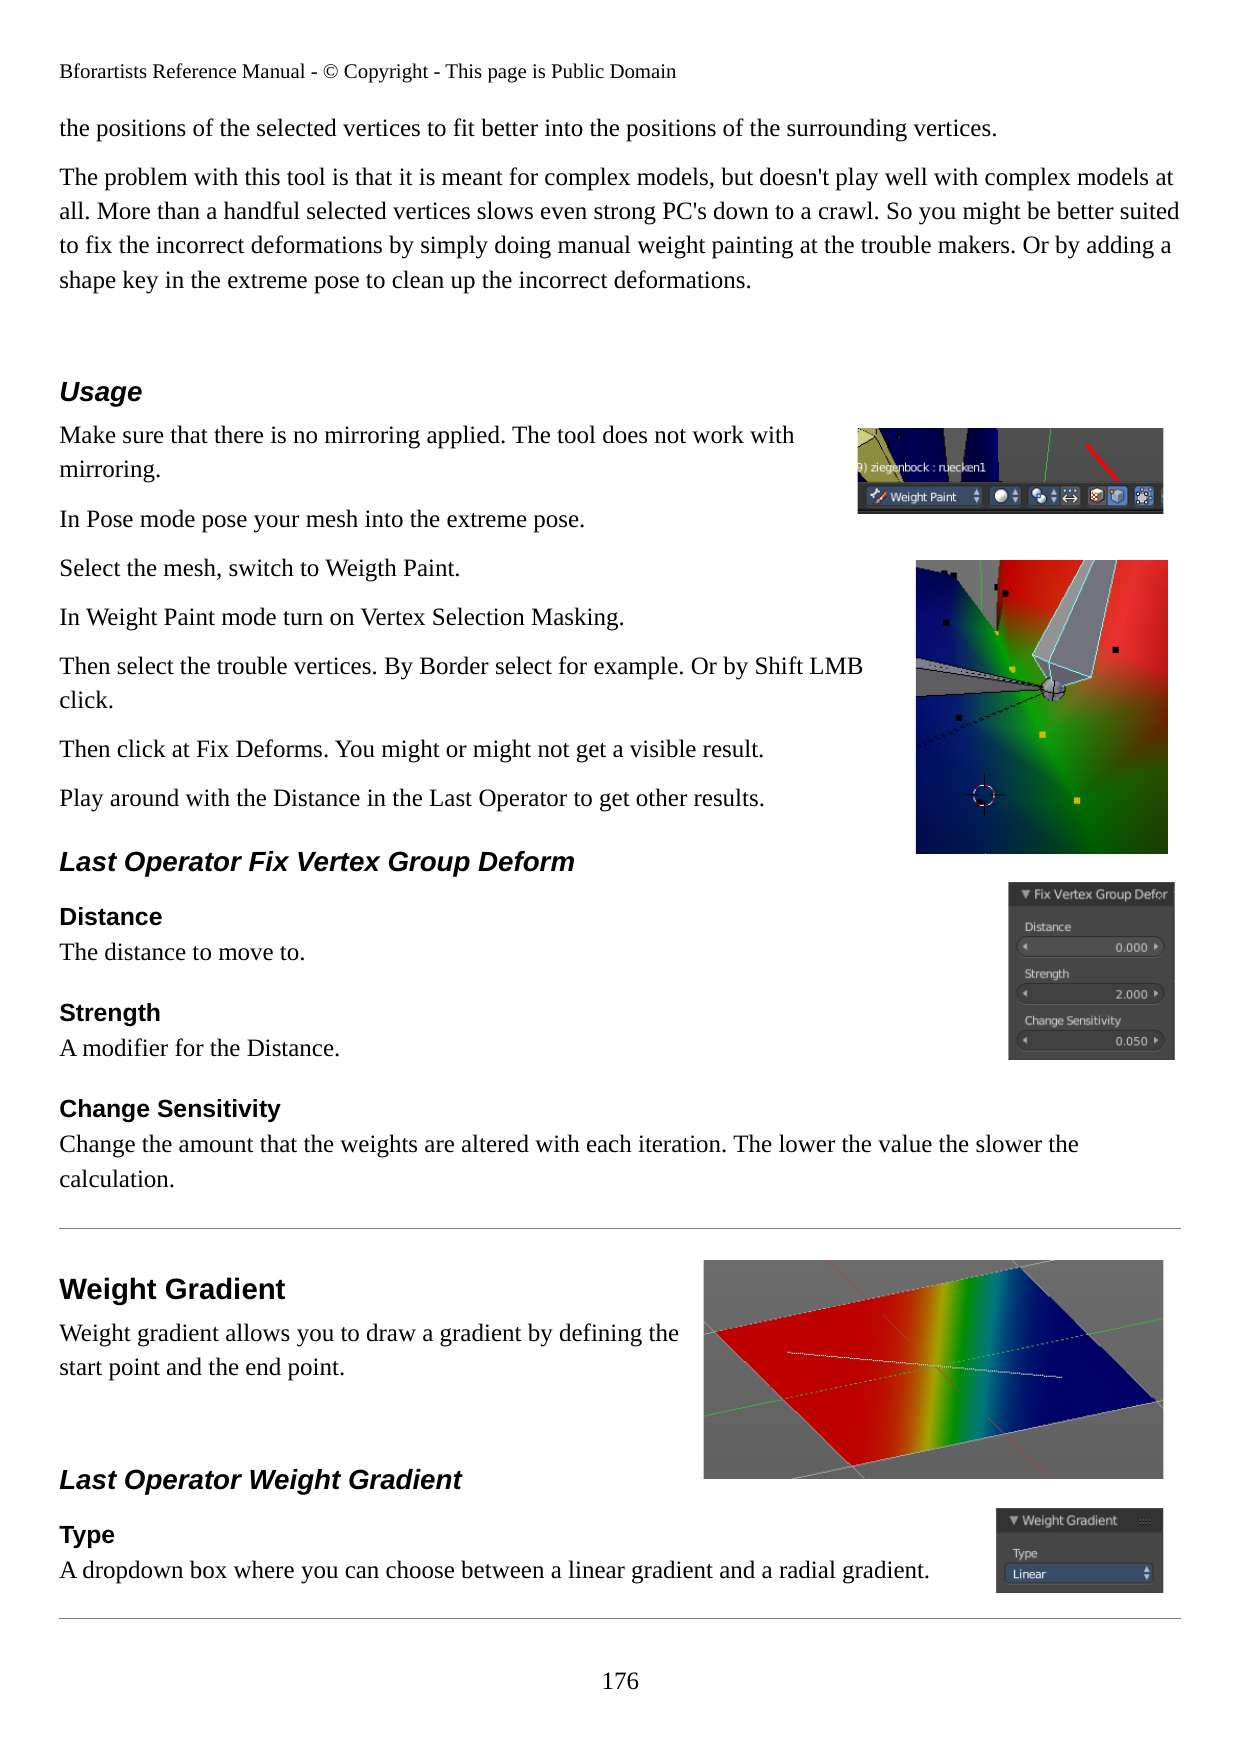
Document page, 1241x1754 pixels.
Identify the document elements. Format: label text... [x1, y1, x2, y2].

subtitle Last Operator Fix Vertex Group Deform [59, 845, 1181, 877]
subtitle Type [59, 1520, 995, 1548]
subtitle Change Sensitivity [59, 1094, 1181, 1123]
subtitle [1164, 1272, 1181, 1305]
subtitle Usage [59, 376, 1181, 408]
picture [1008, 882, 1175, 1060]
text Then click at Fix Deforms. You might or might not get a visible result. [59, 734, 915, 763]
text Play around with the Distance in the Last Operator to get other results. [59, 783, 915, 812]
subtitle [1175, 902, 1181, 930]
text A dropdown box where you can choose between a linear gradient and a radial gradient. [59, 1555, 995, 1583]
text A modifier for the Distance. [59, 1033, 1181, 1062]
text Change the amount that the weights are altered with each iteration. The lower the value the slower the calculation. [59, 1129, 1181, 1193]
text Then select the trouble vertices. By Border select for example. Or by Shift LMB click. [59, 651, 915, 714]
text The distance to move to. [59, 937, 1008, 965]
subtitle Last Operator Weight Gradient [59, 1463, 1181, 1495]
text the positions of the selected vertices to fit better into the positions of the surrounding vertices. [59, 113, 1181, 141]
subtitle Weight Gradient [59, 1272, 703, 1305]
text Make sure that there is no mirroring applied. The tool does not work with mirroring. [59, 420, 1181, 483]
picture [995, 1508, 1164, 1593]
text Weight gradient allows you to draw a gradient by defining the start point and the end point. [59, 1318, 703, 1381]
subtitle Strength [59, 998, 1008, 1027]
subtitle [1175, 998, 1181, 1027]
picture [857, 428, 1164, 514]
text The problem with this tool is that it is meant for complex models, but doesn't play well with complex models at all. More than a handful selected vertices slows even strong PC's down to a crawl. So you might be better suited to fix the incorrect deformations by simply doing manual weight painting at the trouble makers. Or by adding a shape key in the extreme pose to clean up the incorrect deformations. [59, 162, 1181, 294]
picture [703, 1260, 1164, 1479]
subtitle Distance [59, 902, 1008, 930]
subtitle [1164, 1520, 1181, 1548]
text Select the mesh, switch to Weigth Paint. [59, 553, 1181, 581]
picture [915, 560, 1168, 854]
text In Pose mode pose your mesh into the extreme pose. [59, 504, 1181, 532]
text In Weight Paint mode turn on Vertex Selection Masking. [59, 602, 915, 631]
